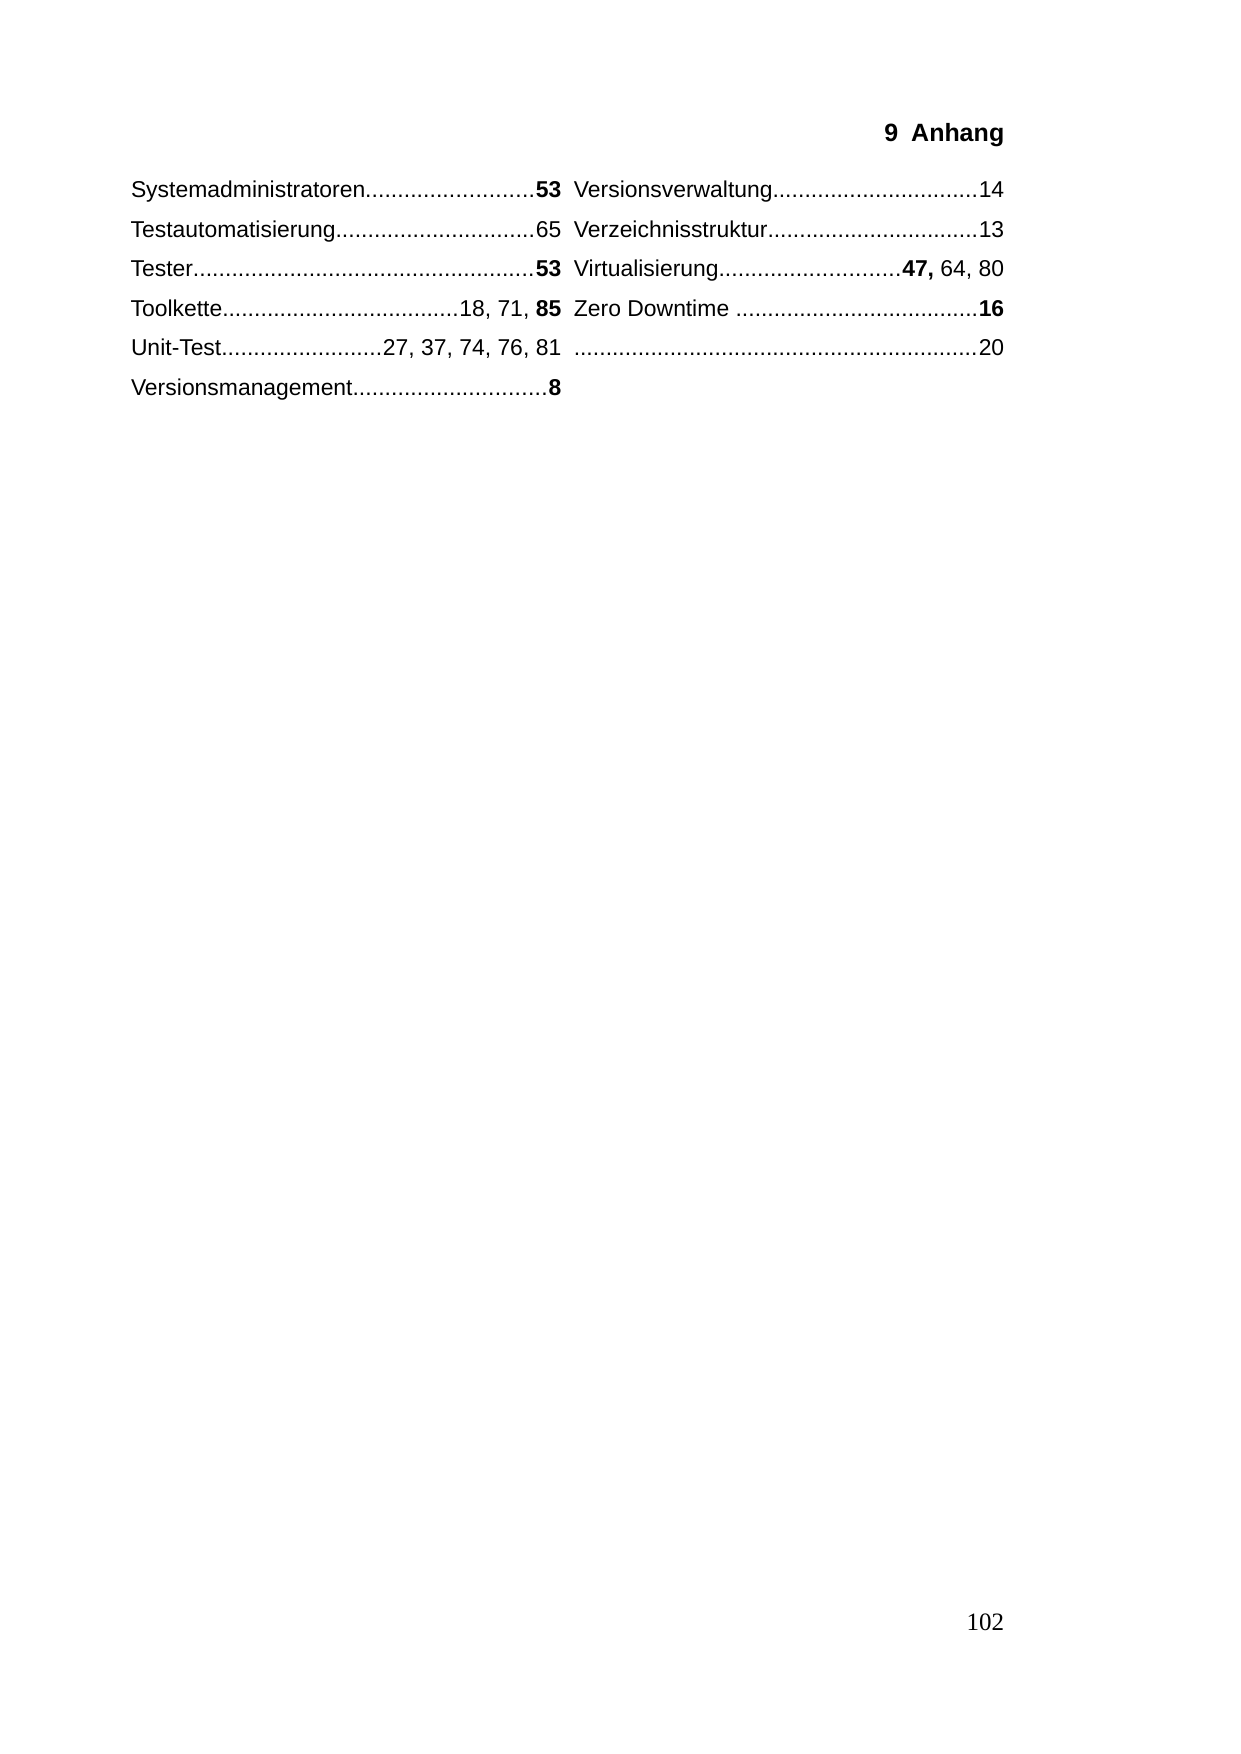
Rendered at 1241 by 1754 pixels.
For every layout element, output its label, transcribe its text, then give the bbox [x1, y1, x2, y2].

text Unit-Test 27, 37, 74, 76, 81 [118, 334, 561, 361]
text Tester 53 [118, 255, 561, 282]
text Systemadministratoren 53 [118, 176, 561, 203]
text Virtualisierung 47, 64, 80 [561, 255, 1004, 282]
text Testautomatisierung 65 [118, 216, 561, 242]
text Versionsverwaltung 14 [561, 176, 1004, 203]
text Toolkette 18, 71, 85 [118, 295, 561, 321]
text 20 [561, 334, 1004, 361]
text Versionsmanagement 8 [118, 374, 561, 400]
text Verzeichnisstruktur 13 [561, 216, 1004, 242]
text Zero Downtime 16 [561, 295, 1004, 321]
